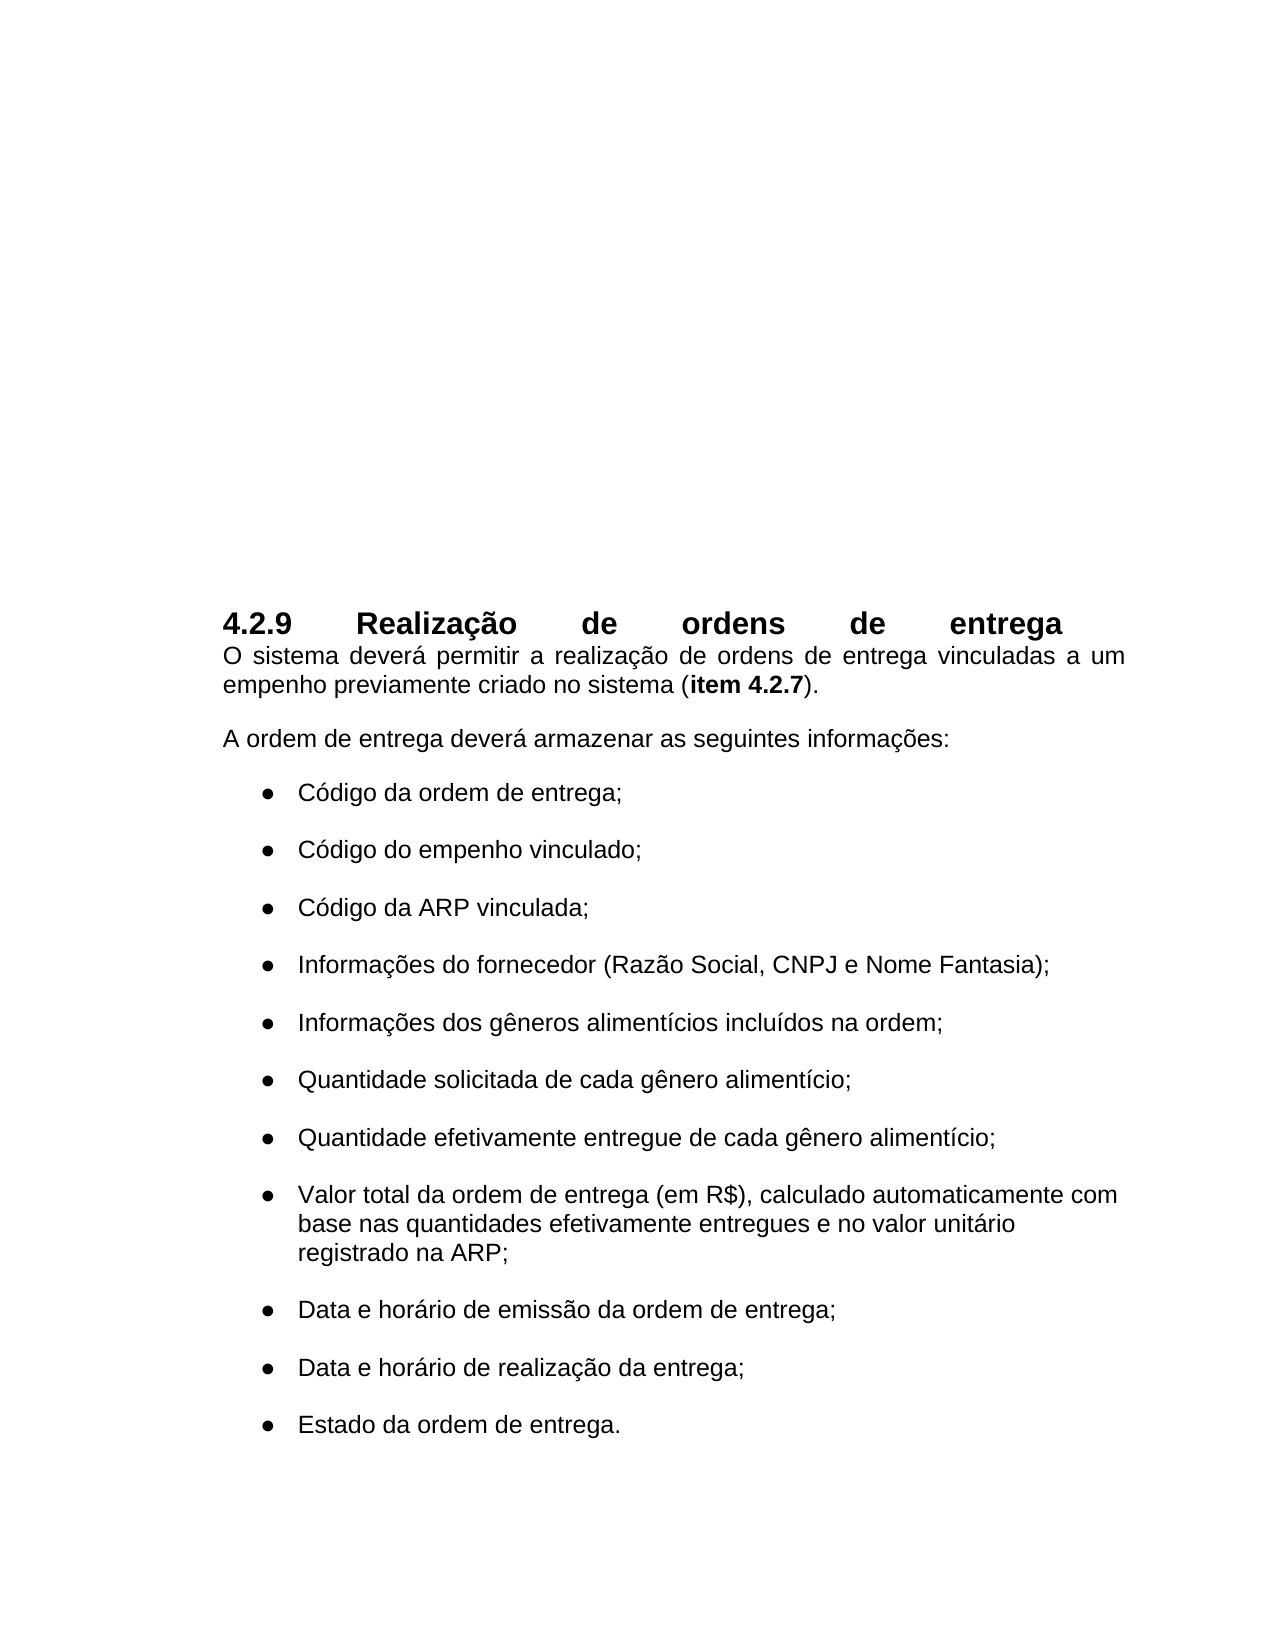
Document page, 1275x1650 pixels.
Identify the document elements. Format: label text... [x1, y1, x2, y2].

list Quantidade solicitada de cada gênero alimentício; [260, 1065, 1127, 1123]
list Código da ARP vinculada; [260, 893, 1127, 950]
list Data e horário de emissão da ordem de entrega; [260, 1295, 1127, 1353]
list Informações dos gêneros alimentícios incluídos na ordem; [260, 1008, 1127, 1065]
list Data e horário de realização da entrega; [260, 1353, 1127, 1410]
list Código do empenho vinculado; [260, 835, 1127, 893]
list Valor total da ordem de entrega (em R$), calculado automaticamente com base nas quantidades efetivamente entregues e no valor unitário registrado na ARP; [260, 1180, 1127, 1295]
list Quantidade efetivamente entregue de cada gênero alimentício; [260, 1123, 1127, 1180]
list Informações do fornecedor (Razão Social, CNPJ e Nome Fantasia); [260, 950, 1127, 1008]
list Código da ordem de entrega; [260, 778, 1127, 835]
text 4.2.9 Realização de ordens de entrega O sistema deverá permitir a realização de ordens de entrega vinculadas a um empenho previamente criado no sistema (item 4.2.7). [223, 605, 1127, 699]
text A ordem de entrega deverá armazenar as seguintes informações: [223, 724, 1127, 753]
list Estado da ordem de entrega. [260, 1410, 1127, 1439]
